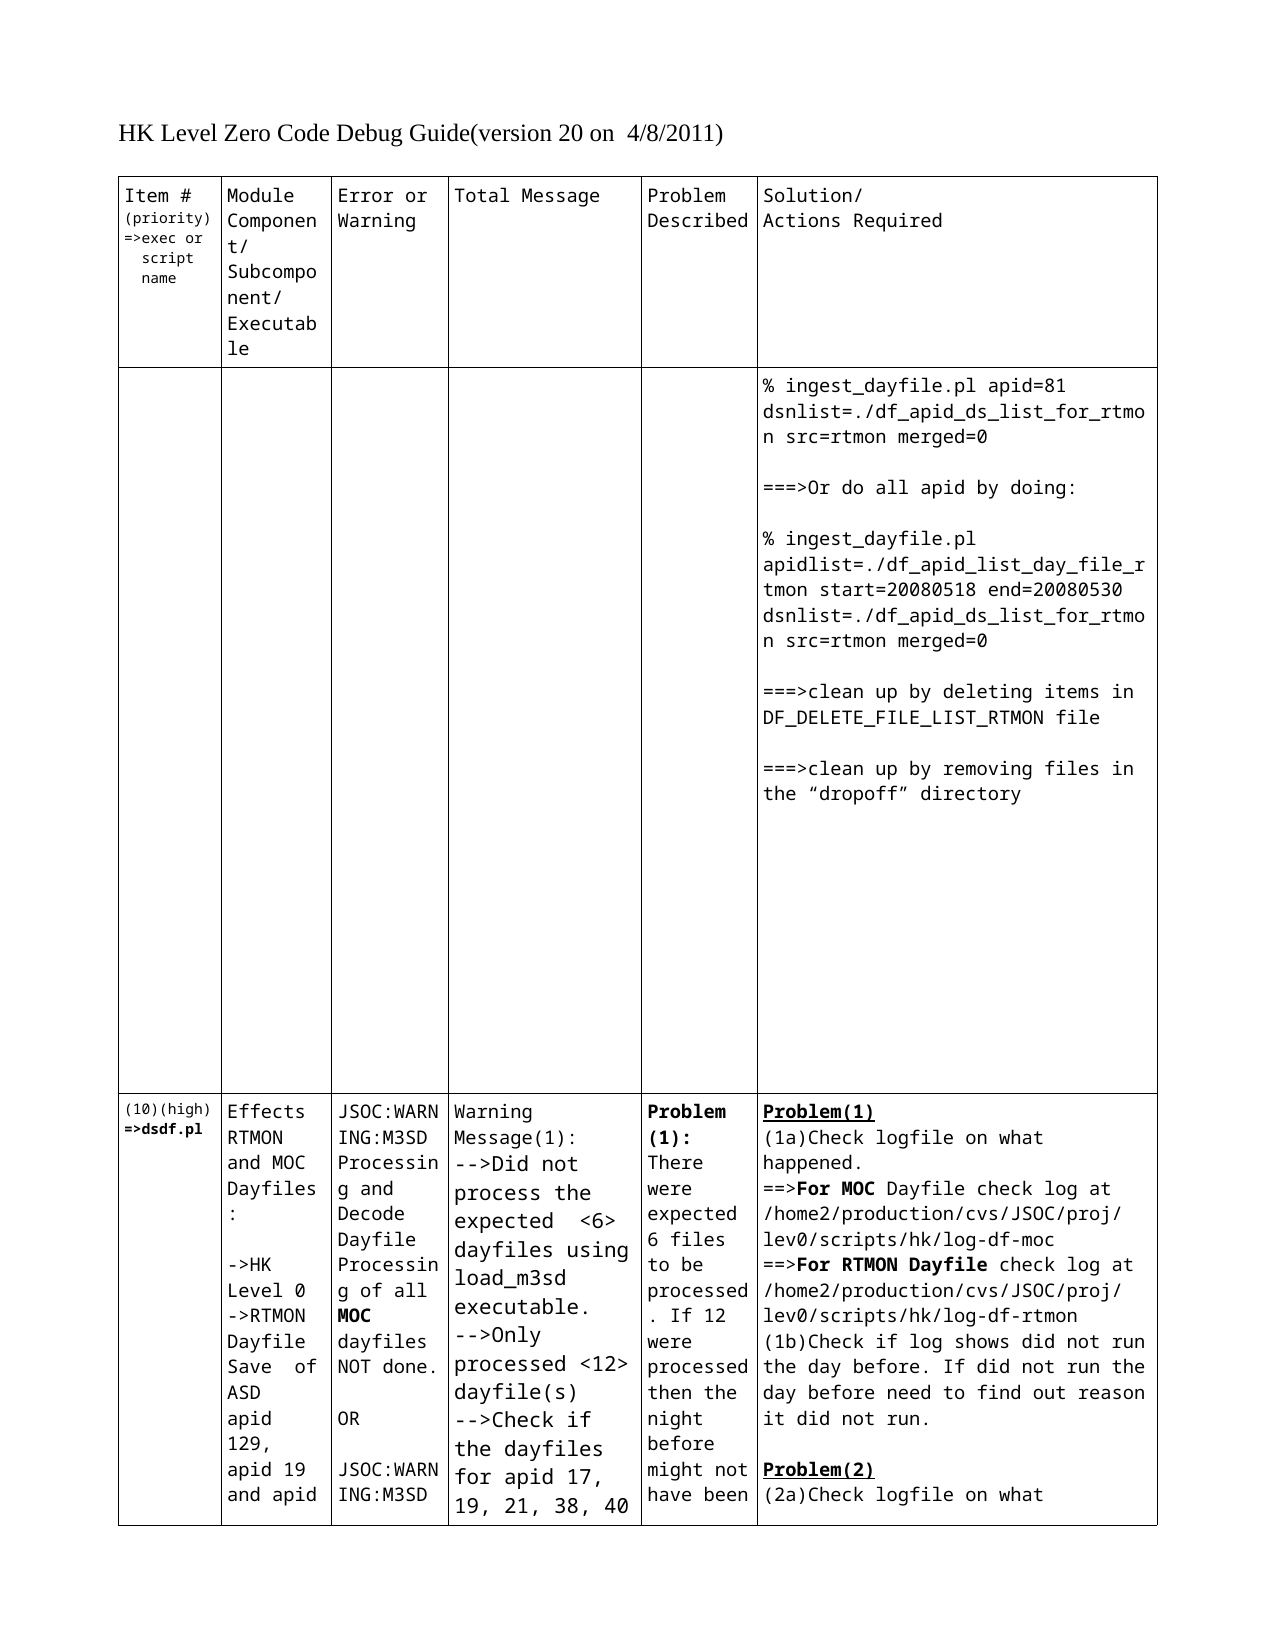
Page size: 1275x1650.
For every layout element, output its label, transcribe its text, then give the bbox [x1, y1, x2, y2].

table_header Item # (priority) =>exec or script name [119, 177, 221, 367]
table_cell [222, 368, 331, 1093]
table_header Total Message [449, 177, 641, 367]
table_cell [449, 368, 641, 1093]
table_header Solution/ Actions Required [758, 177, 1157, 367]
table_cell Warning Message(1): -->Did not process the expected <6> dayfiles using load_m3sd executable. -->Only processed <12> dayfile(s) -->Check if the dayfiles for apid 17, 19, 21, 38, 40 [449, 1094, 641, 1525]
table_cell % ingest_dayfile.pl apid=81 dsnlist=./df_apid_ds_list_for_rtmon src=rtmon merged=0 ===>Or do all apid by doing: % ingest_dayfile.pl apidlist=./df_apid_list_day_file_rtmon start=20080518 end=20080530 dsnlist=./df_apid_ds_list_for_rtmon src=rtmon merged=0 ===>clean up by deleting items in DF_DELETE_FILE_LIST_RTMON file ===>clean up by removing files in the “dropoff” directory [758, 368, 1157, 1093]
table_cell [642, 368, 757, 1093]
table_header Error or Warning [332, 177, 448, 367]
table_cell Effects RTMON and MOC Dayfiles: ->HK Level 0 ->RTMON Dayfile Save of ASD apid 129, apid 19 and apid [222, 1094, 331, 1525]
table_header Module Component/ Subcomponent/ Executable [222, 177, 331, 367]
table_cell [119, 368, 221, 1093]
table_cell [332, 368, 448, 1093]
table_cell (10)(high) =>dsdf.pl [119, 1094, 221, 1525]
table_cell Problem (1): There were expected 6 files to be processed. If 12 were processed then the night before might not have been [642, 1094, 757, 1525]
table_header Problem Described [642, 177, 757, 367]
table_cell JSOC:WARNING:M3SD Processing and Decode Dayfile Processing of all MOC dayfiles NOT done. OR JSOC:WARNING:M3SD [332, 1094, 448, 1525]
table_cell Problem(1) (1a)Check logfile on what happened. ==>For MOC Dayfile check log at /home2/production/cvs/JSOC/proj/lev0/scripts/hk/log-df-moc ==>For RTMON Dayfile check log at /home2/production/cvs/JSOC/proj/lev0/scripts/hk/log-df-rtmon (1b)Check if log shows did not run the day before. If did not run the day before need to find out reason it did not run. Problem(2) (2a)Check logfile on what [758, 1094, 1157, 1525]
